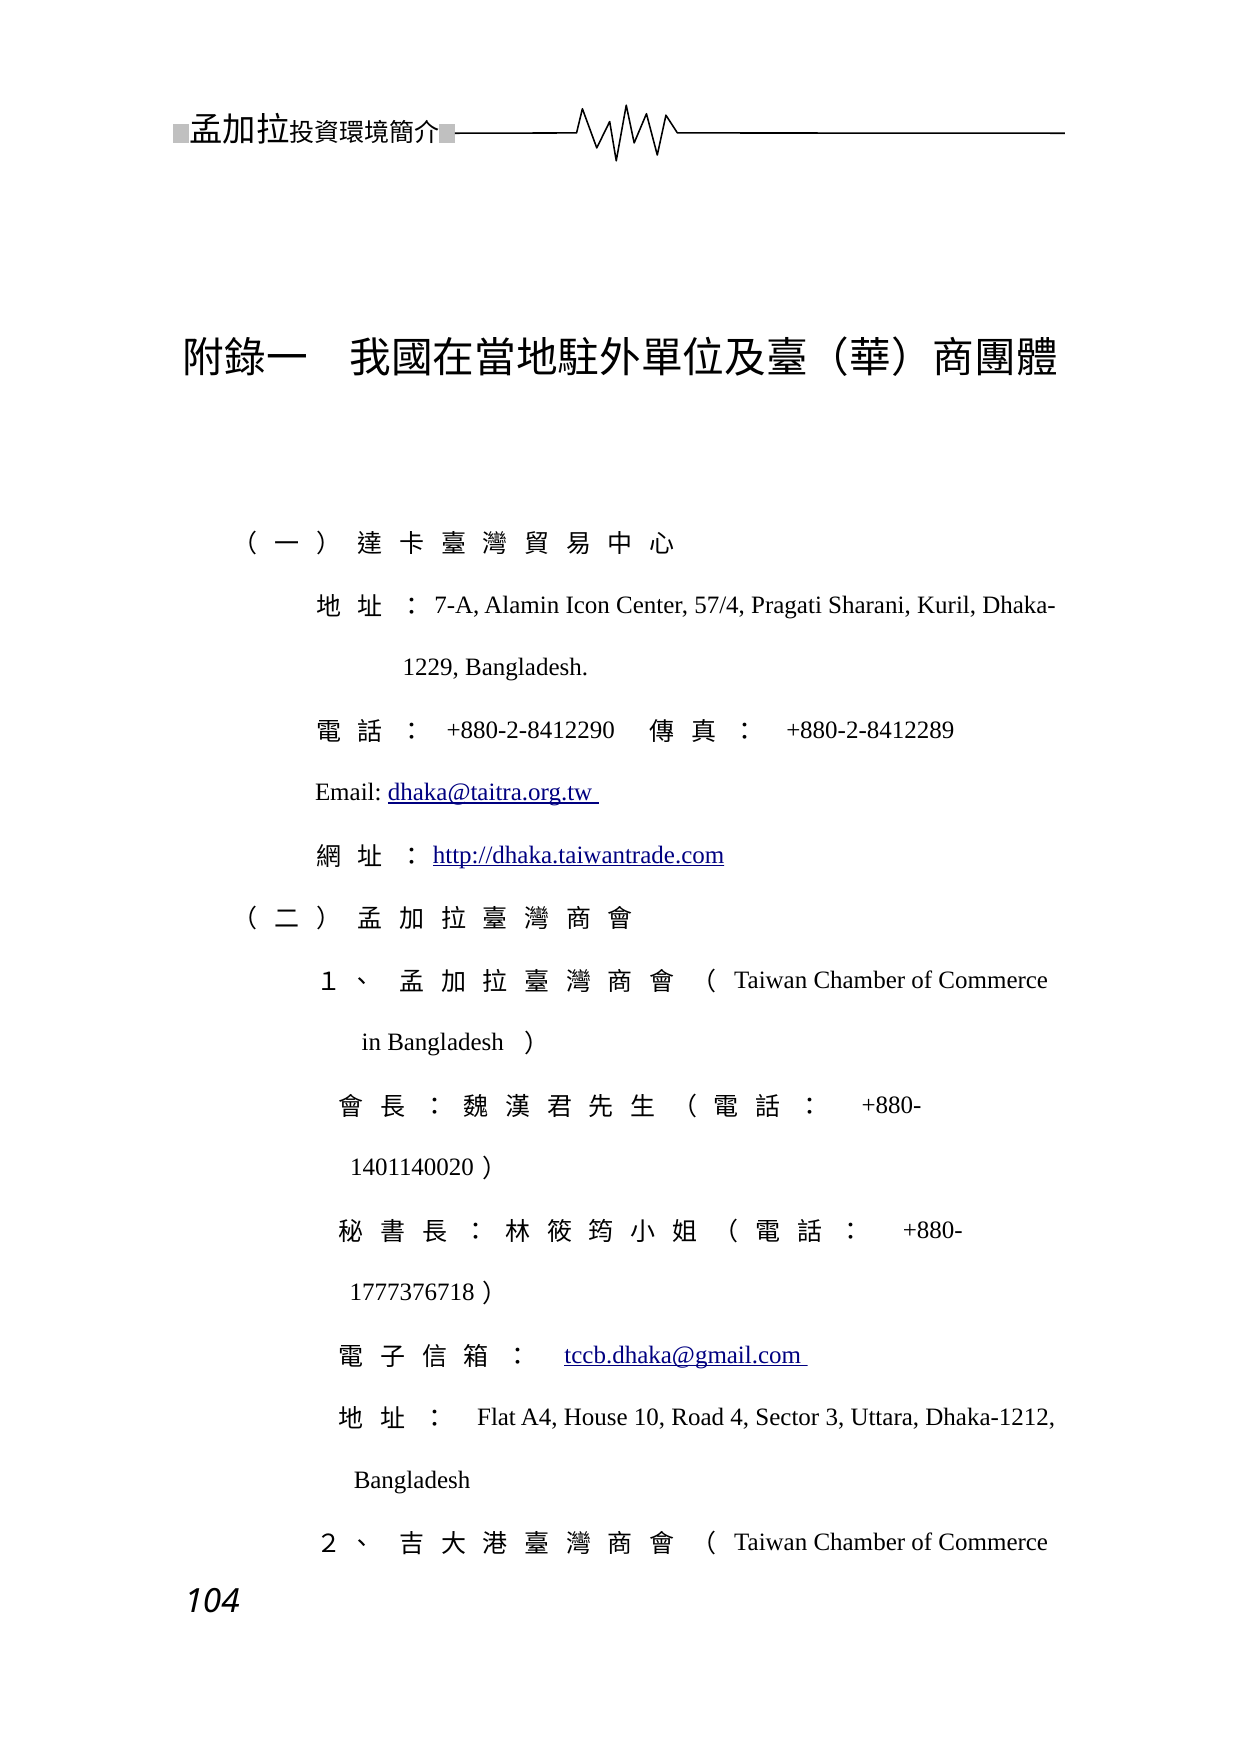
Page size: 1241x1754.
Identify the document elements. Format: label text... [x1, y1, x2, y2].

text 地址：Flat A4, House 10, Road 4, Sector 3, Uttara, Dhaka-1212, Bangladesh [281, 1375, 1058, 1500]
text 網址：http://dhaka.taiwantrade.com [281, 813, 1058, 875]
text 附錄一 我國在當地駐外單位及臺（華）商團體 [183, 313, 1058, 375]
text （二）孟加拉臺灣商會 [207, 875, 1058, 938]
text 會長：魏漢君先生（電話：+880-1401140020） [281, 1063, 1058, 1188]
text （一）達卡臺灣貿易中心 [207, 500, 1058, 563]
text 電子信箱：tccb.dhaka@gmail.com [281, 1313, 1058, 1375]
text 電話：+880-2-8412290 傳真：+880-2-8412289 [281, 688, 1058, 750]
text ２、吉大港臺灣商會（Taiwan Chamber of Commerce [281, 1500, 1058, 1563]
text 地址：7-A, Alamin Icon Center, 57/4, Pragati Sharani, Kuril, Dhaka-1229, Bangladesh. [281, 563, 1058, 688]
text １、孟加拉臺灣商會（Taiwan Chamber of Commerce in Bangladesh） [281, 938, 1058, 1063]
text Email: dhaka@taitra.org.tw [281, 750, 1058, 813]
text 秘書長：林筱筠小姐（電話：+880-1777376718） [281, 1188, 1058, 1313]
